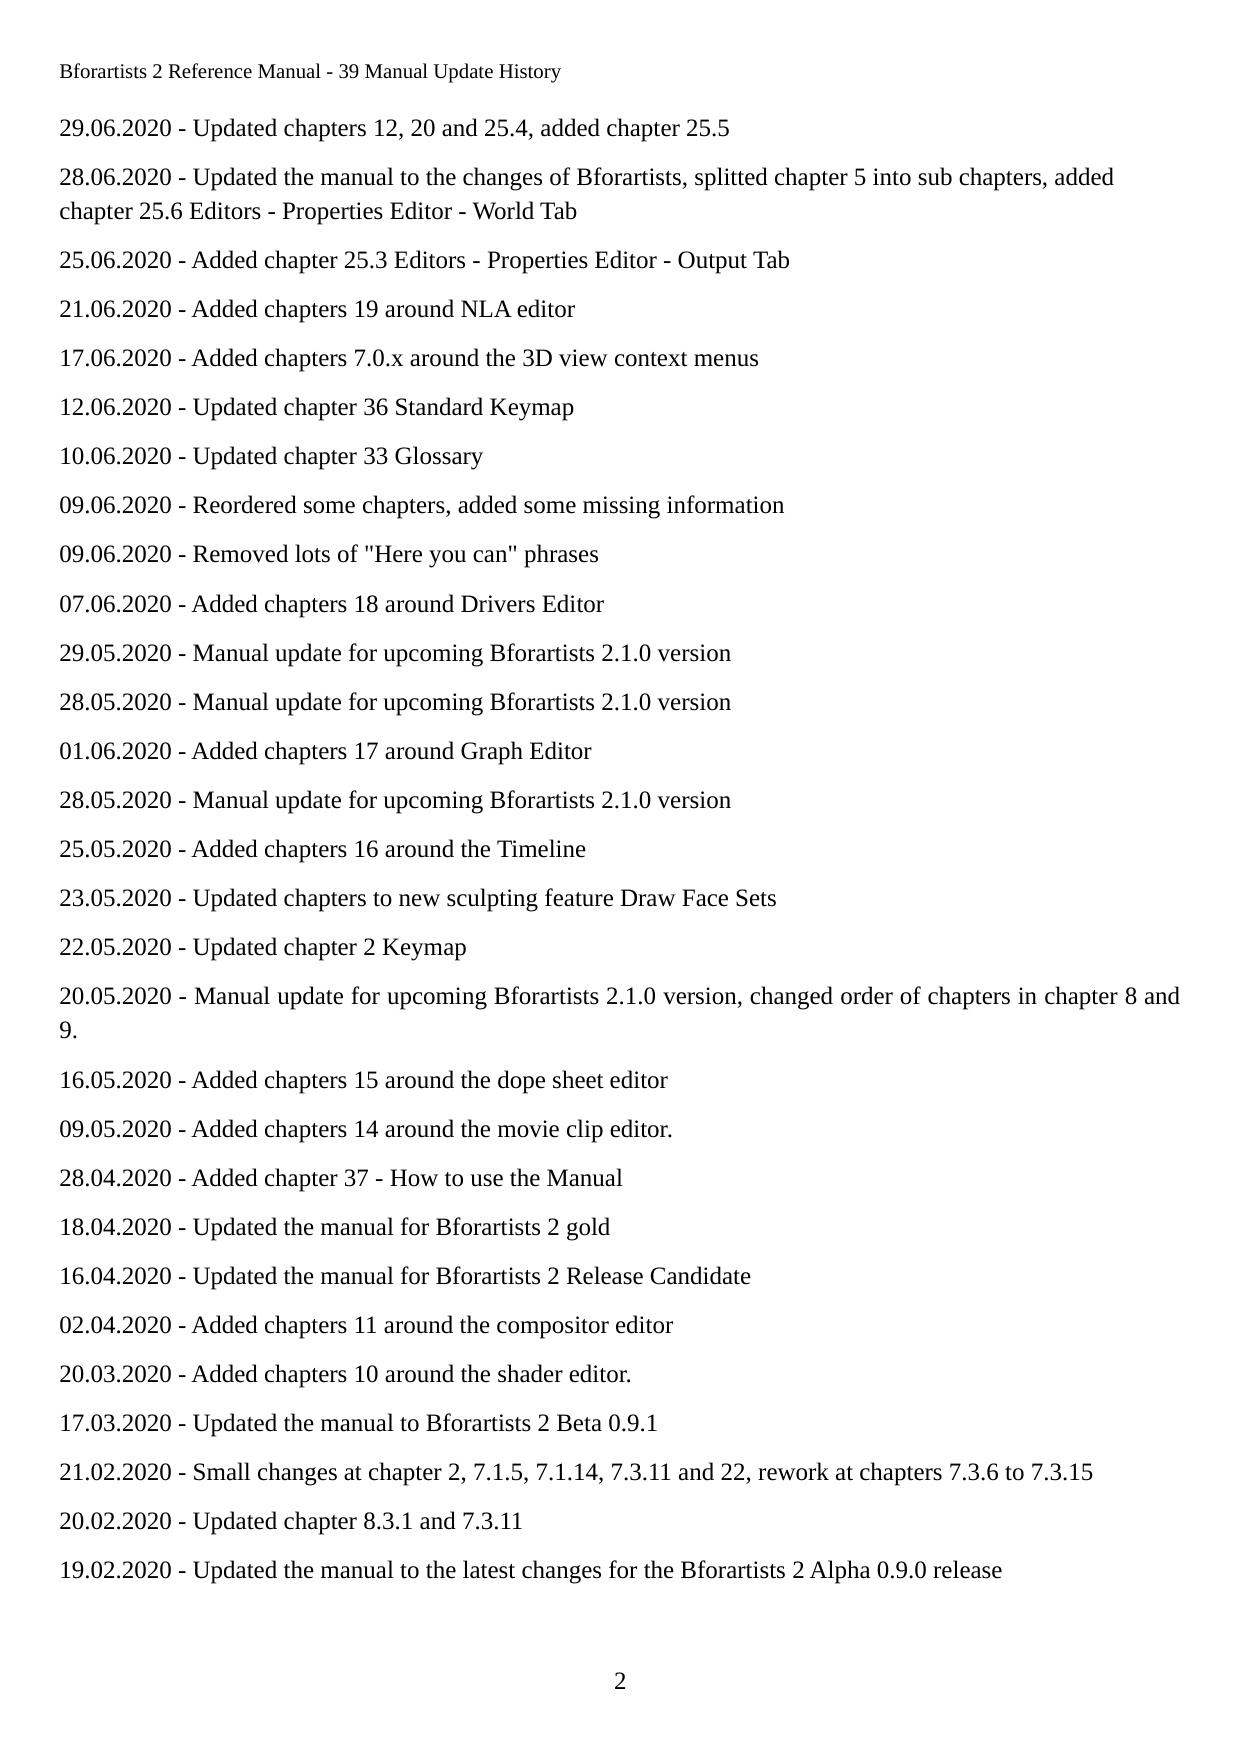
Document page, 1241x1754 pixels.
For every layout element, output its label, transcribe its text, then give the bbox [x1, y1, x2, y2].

text 16.04.2020 - Updated the manual for Bforartists 2 Release Candidate [59, 1261, 1181, 1290]
text 28.05.2020 - Manual update for upcoming Bforartists 2.1.0 version [59, 785, 1181, 814]
text 20.03.2020 - Added chapters 10 around the shader editor. [59, 1359, 1181, 1388]
text 20.02.2020 - Updated chapter 8.3.1 and 7.3.11 [59, 1506, 1181, 1535]
text 28.06.2020 - Updated the manual to the changes of Bforartists, splitted chapter 5 into sub chapters, added chapter 25.6 Editors - Properties Editor - World Tab [59, 162, 1181, 225]
text 25.05.2020 - Added chapters 16 around the Timeline [59, 834, 1181, 863]
text 09.06.2020 - Removed lots of "Here you can" phrases [59, 539, 1181, 568]
text 29.06.2020 - Updated chapters 12, 20 and 25.4, added chapter 25.5 [59, 113, 1181, 141]
text 09.06.2020 - Reordered some chapters, added some missing information [59, 491, 1181, 519]
text 28.04.2020 - Added chapter 37 - How to use the Manual [59, 1163, 1181, 1192]
text 18.04.2020 - Updated the manual for Bforartists 2 gold [59, 1212, 1181, 1241]
text 21.02.2020 - Small changes at chapter 2, 7.1.5, 7.1.14, 7.3.11 and 22, rework at chapters 7.3.6 to 7.3.15 [59, 1457, 1181, 1486]
text 02.04.2020 - Added chapters 11 around the compositor editor [59, 1310, 1181, 1339]
text 22.05.2020 - Updated chapter 2 Keymap [59, 932, 1181, 961]
text 12.06.2020 - Updated chapter 36 Standard Keymap [59, 392, 1181, 421]
text 17.06.2020 - Added chapters 7.0.x around the 3D view context menus [59, 343, 1181, 372]
text 25.06.2020 - Added chapter 25.3 Editors - Properties Editor - Output Tab [59, 245, 1181, 274]
text 17.03.2020 - Updated the manual to Bforartists 2 Beta 0.9.1 [59, 1408, 1181, 1437]
text 20.05.2020 - Manual update for upcoming Bforartists 2.1.0 version, changed order of chapters in chapter 8 and 9. [59, 981, 1181, 1044]
text 16.05.2020 - Added chapters 15 around the dope sheet editor [59, 1065, 1181, 1093]
text 21.06.2020 - Added chapters 19 around NLA editor [59, 294, 1181, 323]
text 19.02.2020 - Updated the manual to the latest changes for the Bforartists 2 Alpha 0.9.0 release [59, 1555, 1181, 1584]
text 23.05.2020 - Updated chapters to new sculpting feature Draw Face Sets [59, 883, 1181, 912]
text 10.06.2020 - Updated chapter 33 Glossary [59, 441, 1181, 470]
text 01.06.2020 - Added chapters 17 around Graph Editor [59, 736, 1181, 764]
text 28.05.2020 - Manual update for upcoming Bforartists 2.1.0 version [59, 687, 1181, 716]
text 07.06.2020 - Added chapters 18 around Drivers Editor [59, 589, 1181, 617]
text 29.05.2020 - Manual update for upcoming Bforartists 2.1.0 version [59, 638, 1181, 666]
text 09.05.2020 - Added chapters 14 around the movie clip editor. [59, 1114, 1181, 1142]
